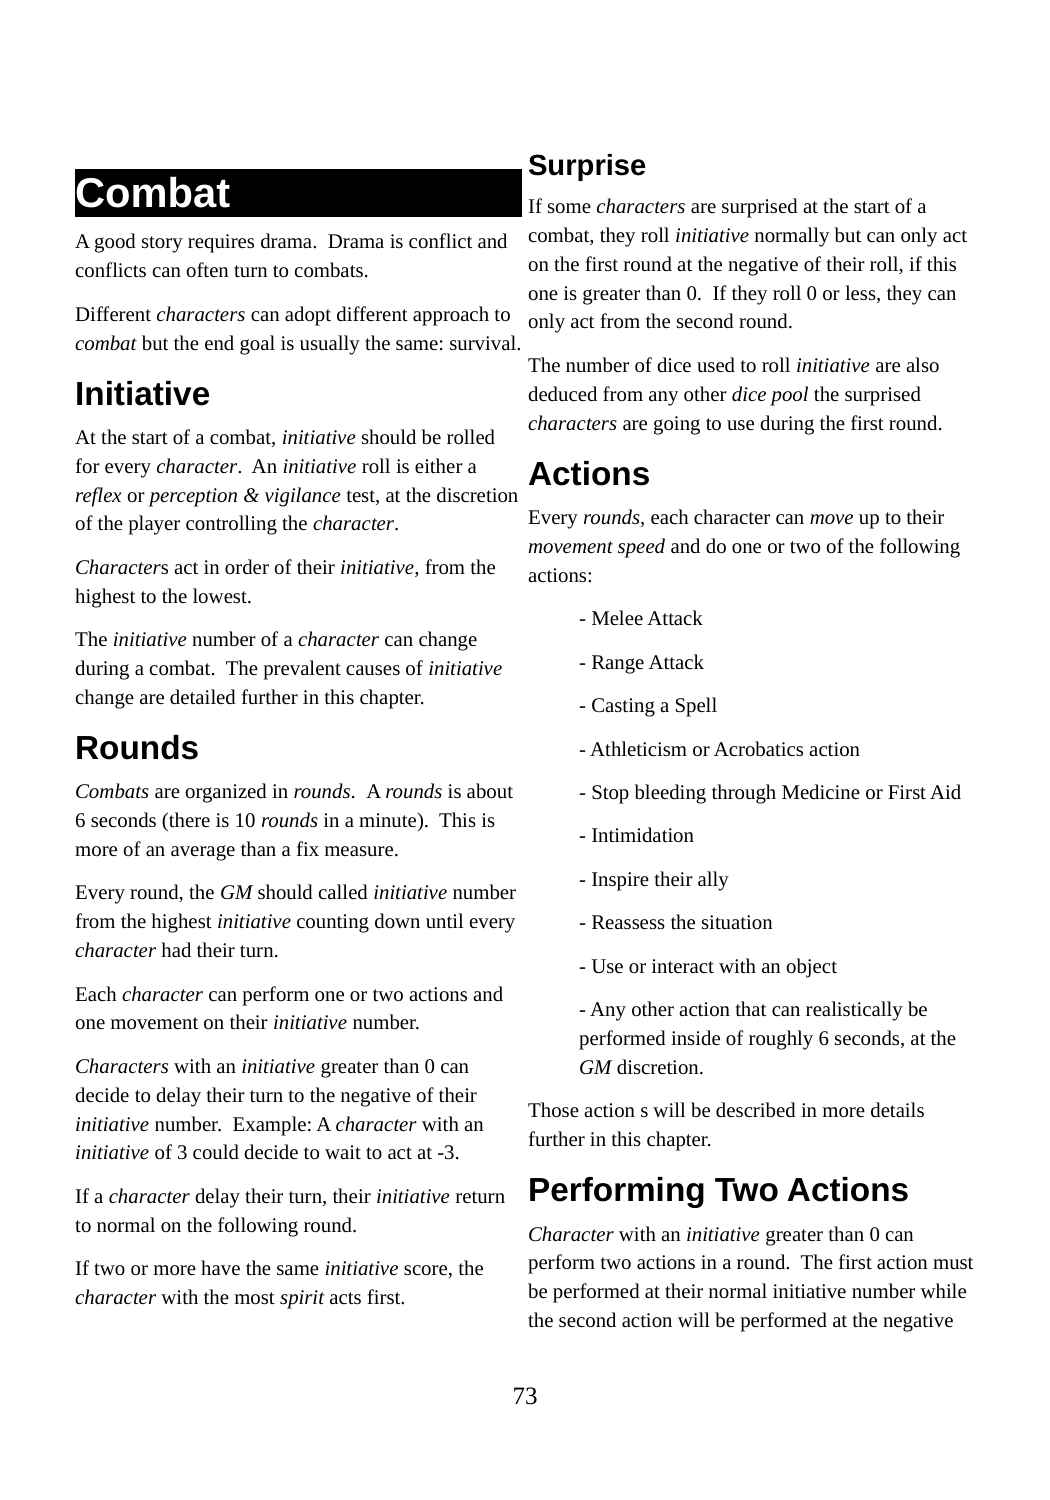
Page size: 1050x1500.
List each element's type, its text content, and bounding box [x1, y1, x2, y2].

text Each character can perform one or two actions and one movement on their initiative number. [75, 981, 522, 1034]
text The number of dice used to roll initiative are also deduced from any other dice pool the surprised characters are going to use during the first round. [528, 353, 975, 435]
text - Casting a Spell [579, 693, 975, 717]
subtitle Combat [75, 169, 522, 217]
subtitle Initiative [75, 374, 522, 412]
text - Use or interact with an object [579, 954, 975, 978]
subtitle Performing Two Actions [528, 1171, 975, 1209]
text - Athleticism or Acrobatics action [579, 736, 975, 761]
text Characters act in order of their initiative, from the highest to the lowest. [75, 555, 522, 608]
text A good story requires drama. Drama is conflict and conflicts can often turn to combats. [75, 229, 522, 282]
text Characters with an initiative greater than 0 can decide to delay their turn to the negative of their initiative number. Example: A character with an initiative of 3 could decide to wait to act at -3. [75, 1054, 522, 1164]
text Different characters can adopt different approach to combat but the end goal is usually the same: survival. [75, 302, 522, 354]
text If some characters are surprised at the start of a combat, they roll initiative normally but can only act on the first round at the negative of their roll, if this one is greater than 0. If they roll 0 or less, they can only act from the second round. [528, 194, 975, 333]
text Those action s will be described in more details further in this chapter. [528, 1098, 975, 1151]
text - Intimidation [579, 823, 975, 847]
text Every round, the GM should called initiative number from the highest initiative counting down until every character had their turn. [75, 880, 522, 962]
text - Melee Attack [579, 606, 975, 630]
subtitle Actions [528, 454, 975, 492]
subtitle Rounds [75, 728, 522, 767]
text If a character delay their turn, their initiative return to normal on the following round. [75, 1184, 522, 1237]
text Character with an initiative greater than 0 can perform two actions in a round. The first action must be performed at their normal initiative number while the second action will be performed at the negative [528, 1221, 975, 1332]
text - Inspire their ally [579, 867, 975, 891]
text - Any other action that can realistically be performed inside of roughly 6 seconds, at the GM discretion. [579, 997, 975, 1079]
text - Range Attack [579, 649, 975, 674]
text At the start of a combat, initiative should be rolled for every character. An initiative roll is either a reflex or perception & vigilance test, at the discretion of the player controlling the character. [75, 425, 522, 535]
subtitle Surprise [528, 148, 975, 182]
text Every rounds, each character can move up to their movement speed and do one or two of the following actions: [528, 505, 975, 587]
text If two or more have the same initiative score, the character with the most spirit acts first. [75, 1256, 522, 1309]
text - Stop bleeding through Medicine or First Aid [579, 780, 975, 804]
text Combats are organized in rounds. A rounds is about 6 seconds (there is 10 rounds in a minute). This is more of an average than a fix measure. [75, 779, 522, 861]
text - Reassess the situation [579, 910, 975, 934]
text The initiative number of a character can change during a combat. The prevalent causes of initiative change are detailed further in this chapter. [75, 627, 522, 709]
